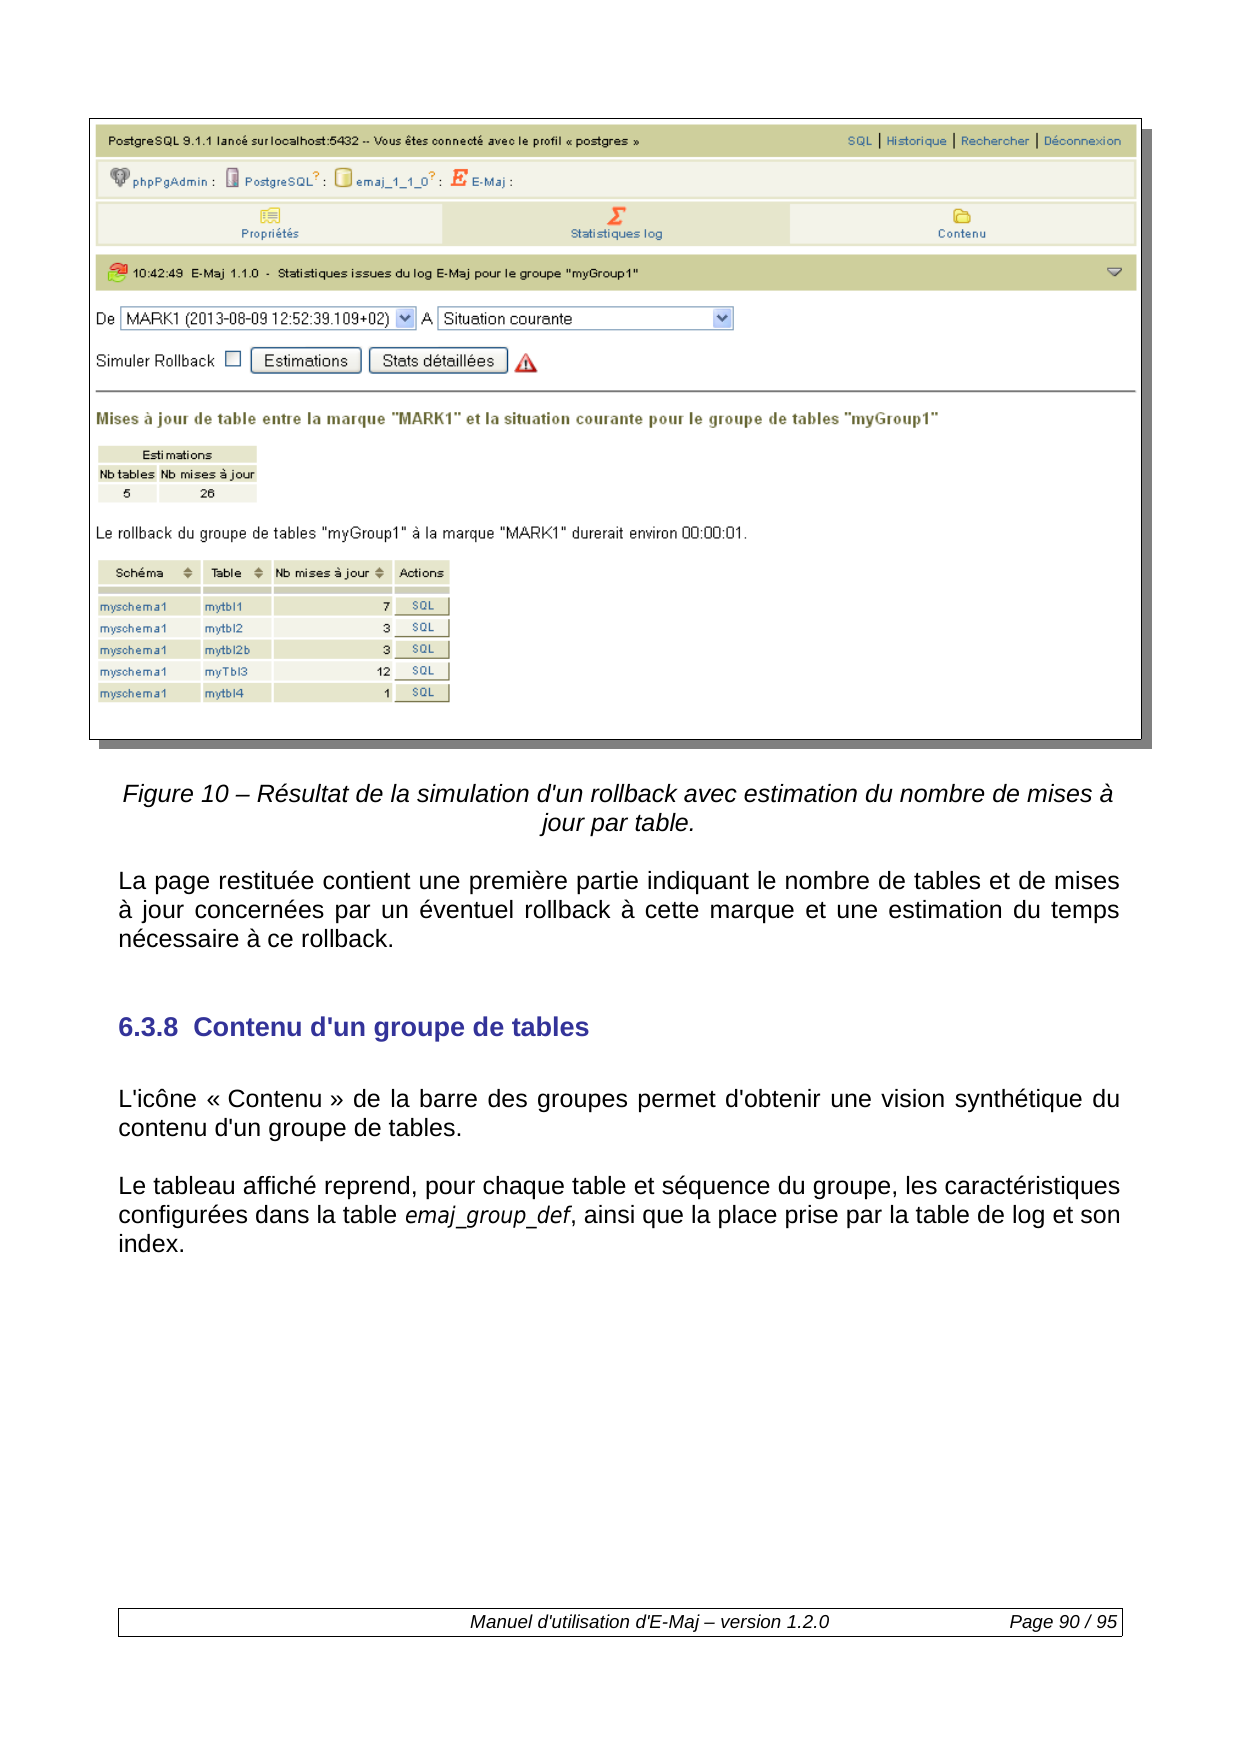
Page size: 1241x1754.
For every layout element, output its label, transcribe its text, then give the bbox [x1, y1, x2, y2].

text L'icône « Contenu » de la barre des groupes permet d'obtenir une vision synthétique du contenu d'un groupe de tables. [118, 1083, 1122, 1142]
subtitle Contenu d'un groupe de tables [118, 1011, 1122, 1042]
text Le tableau affiché reprend, pour chaque table et séquence du groupe, les caractéristiques configurées dans la table emaj_group_def, ainsi que la place prise par la table de log et son index. [118, 1171, 1122, 1258]
text Figure 10 – Résultat de la simulation d'un rollback avec estimation du nombre de mises à jour par table. [118, 778, 1122, 837]
text La page restituée contient une première partie indiquant le nombre de tables et de mises à jour concernées par un éventuel rollback à cette marque et une estimation du temps nécessaire à ce rollback. [118, 866, 1122, 953]
picture [91, 121, 1138, 736]
